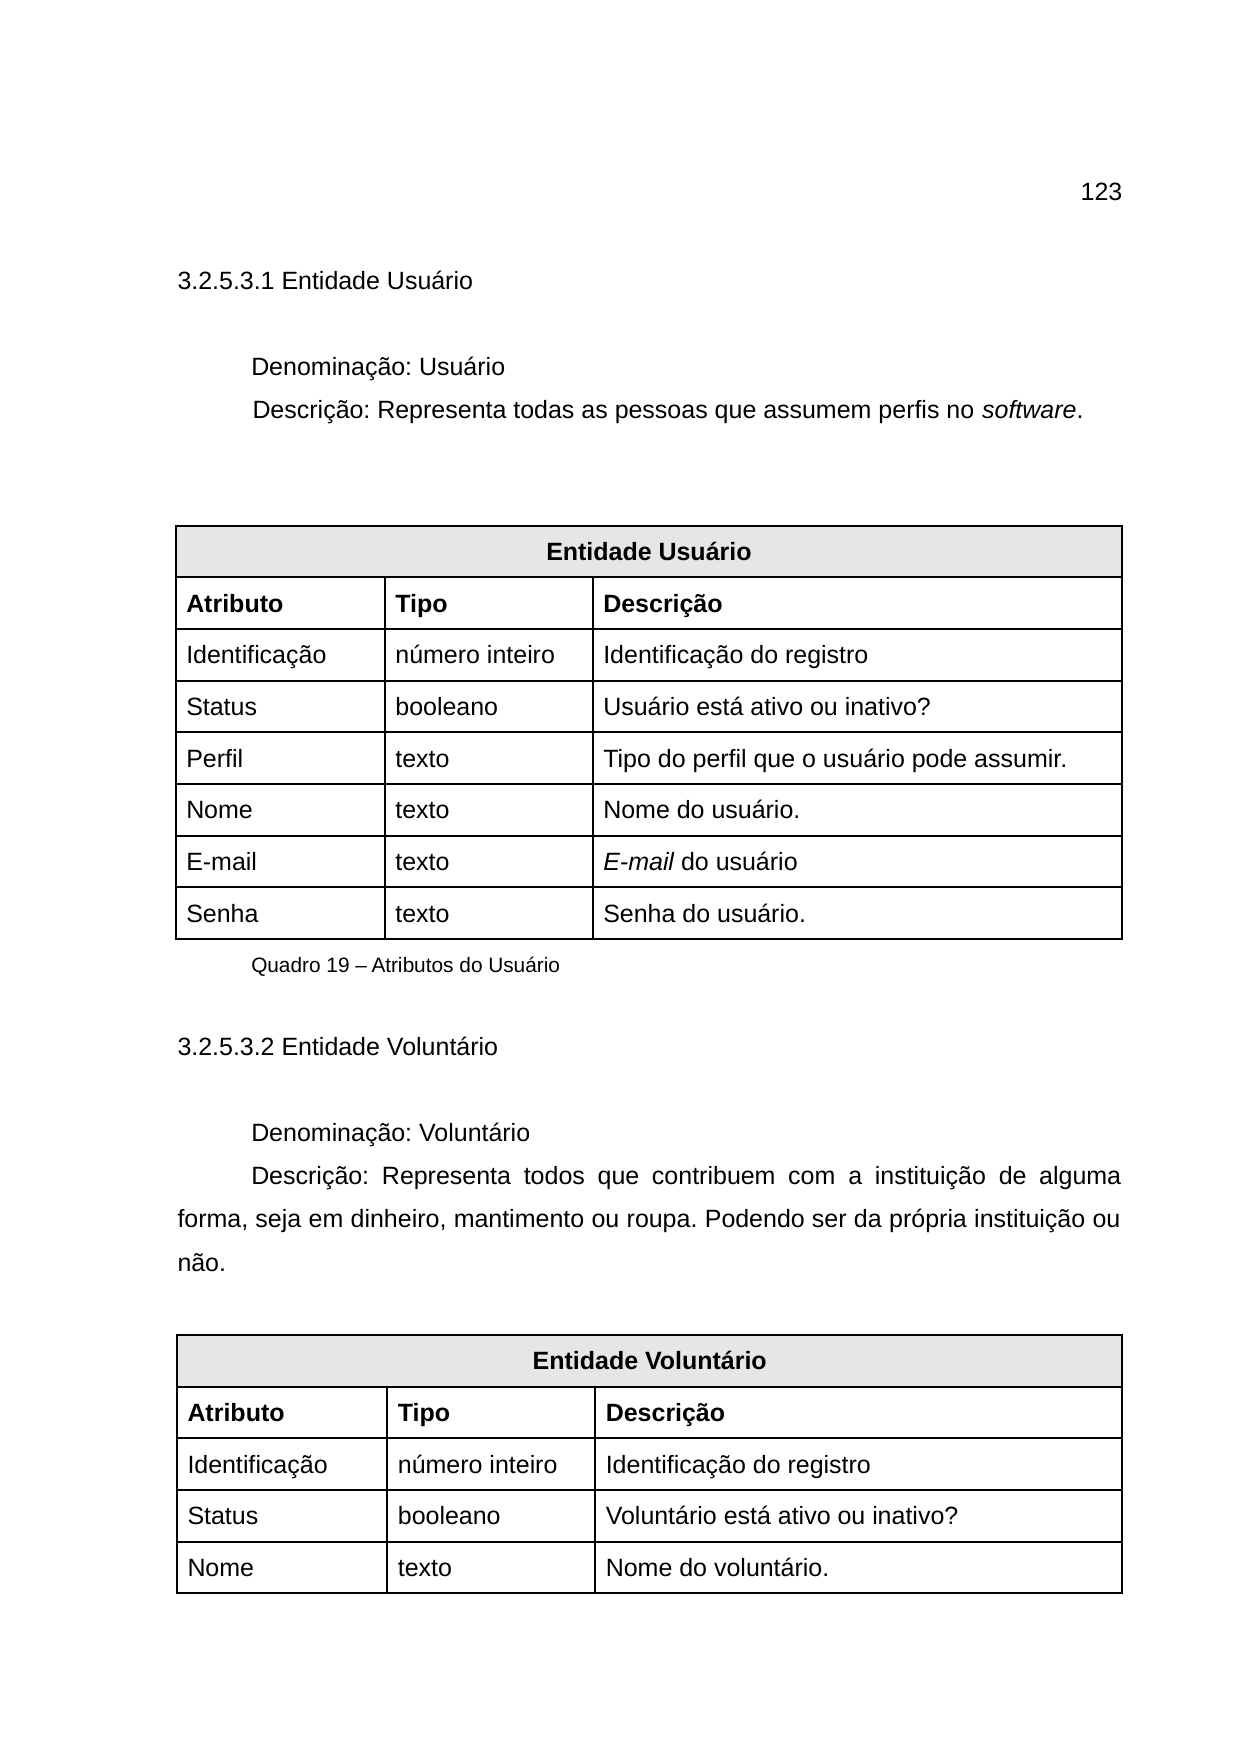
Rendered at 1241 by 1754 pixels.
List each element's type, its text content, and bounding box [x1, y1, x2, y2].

table_cell Status [177, 682, 384, 731]
table_cell texto [386, 785, 592, 834]
table_cell Identificação do registro [596, 1439, 1121, 1489]
table_cell Nome [178, 1543, 386, 1592]
text 3.2.5.3.1 Entidade Usuário [177, 266, 1122, 294]
table_cell texto [386, 888, 592, 938]
table_cell Senha do usuário. [594, 888, 1121, 938]
text Descrição: Representa todas as pessoas que assumem perfis no software. [177, 395, 1122, 424]
table_cell Tipo [388, 1388, 594, 1437]
table_cell Tipo [386, 578, 592, 628]
table_cell texto [388, 1543, 594, 1592]
table_cell Status [178, 1491, 386, 1541]
text Denominação: Usuário [177, 352, 1122, 381]
table_cell Identificação do registro [594, 630, 1121, 679]
text Denominação: Voluntário [177, 1118, 1122, 1147]
table_cell Nome do voluntário. [596, 1543, 1121, 1592]
table_cell Tipo do perfil que o usuário pode assumir. [594, 733, 1121, 783]
table_cell texto [386, 837, 592, 886]
table_cell E-mail do usuário [594, 837, 1121, 886]
table_header Entidade Voluntário [178, 1336, 1121, 1386]
table_header Entidade Usuário [177, 527, 1121, 576]
table_cell texto [386, 733, 592, 783]
table_cell Descrição [596, 1388, 1121, 1437]
table_cell booleano [386, 682, 592, 731]
table_cell Descrição [594, 578, 1121, 628]
table_cell Identificação [178, 1439, 386, 1489]
table_cell Usuário está ativo ou inativo? [594, 682, 1121, 731]
table_cell número inteiro [386, 630, 592, 679]
text Quadro 19 – Atributos do Usuário [177, 952, 1122, 976]
table_cell Perfil [177, 733, 384, 783]
text Descrição: Representa todos que contribuem com a instituição de alguma forma, seja em dinheiro, mantimento ou roupa. Podendo ser da própria instituição ou não. [177, 1161, 1122, 1276]
table_cell Nome do usuário. [594, 785, 1121, 834]
table_cell número inteiro [388, 1439, 594, 1489]
table_cell Atributo [178, 1388, 386, 1437]
table_cell Atributo [177, 578, 384, 628]
table_cell Voluntário está ativo ou inativo? [596, 1491, 1121, 1541]
table_cell booleano [388, 1491, 594, 1541]
text 3.2.5.3.2 Entidade Voluntário [177, 1032, 1122, 1061]
table_cell Senha [177, 888, 384, 938]
table_cell Identificação [177, 630, 384, 679]
table_cell E-mail [177, 837, 384, 886]
table_cell Nome [177, 785, 384, 834]
